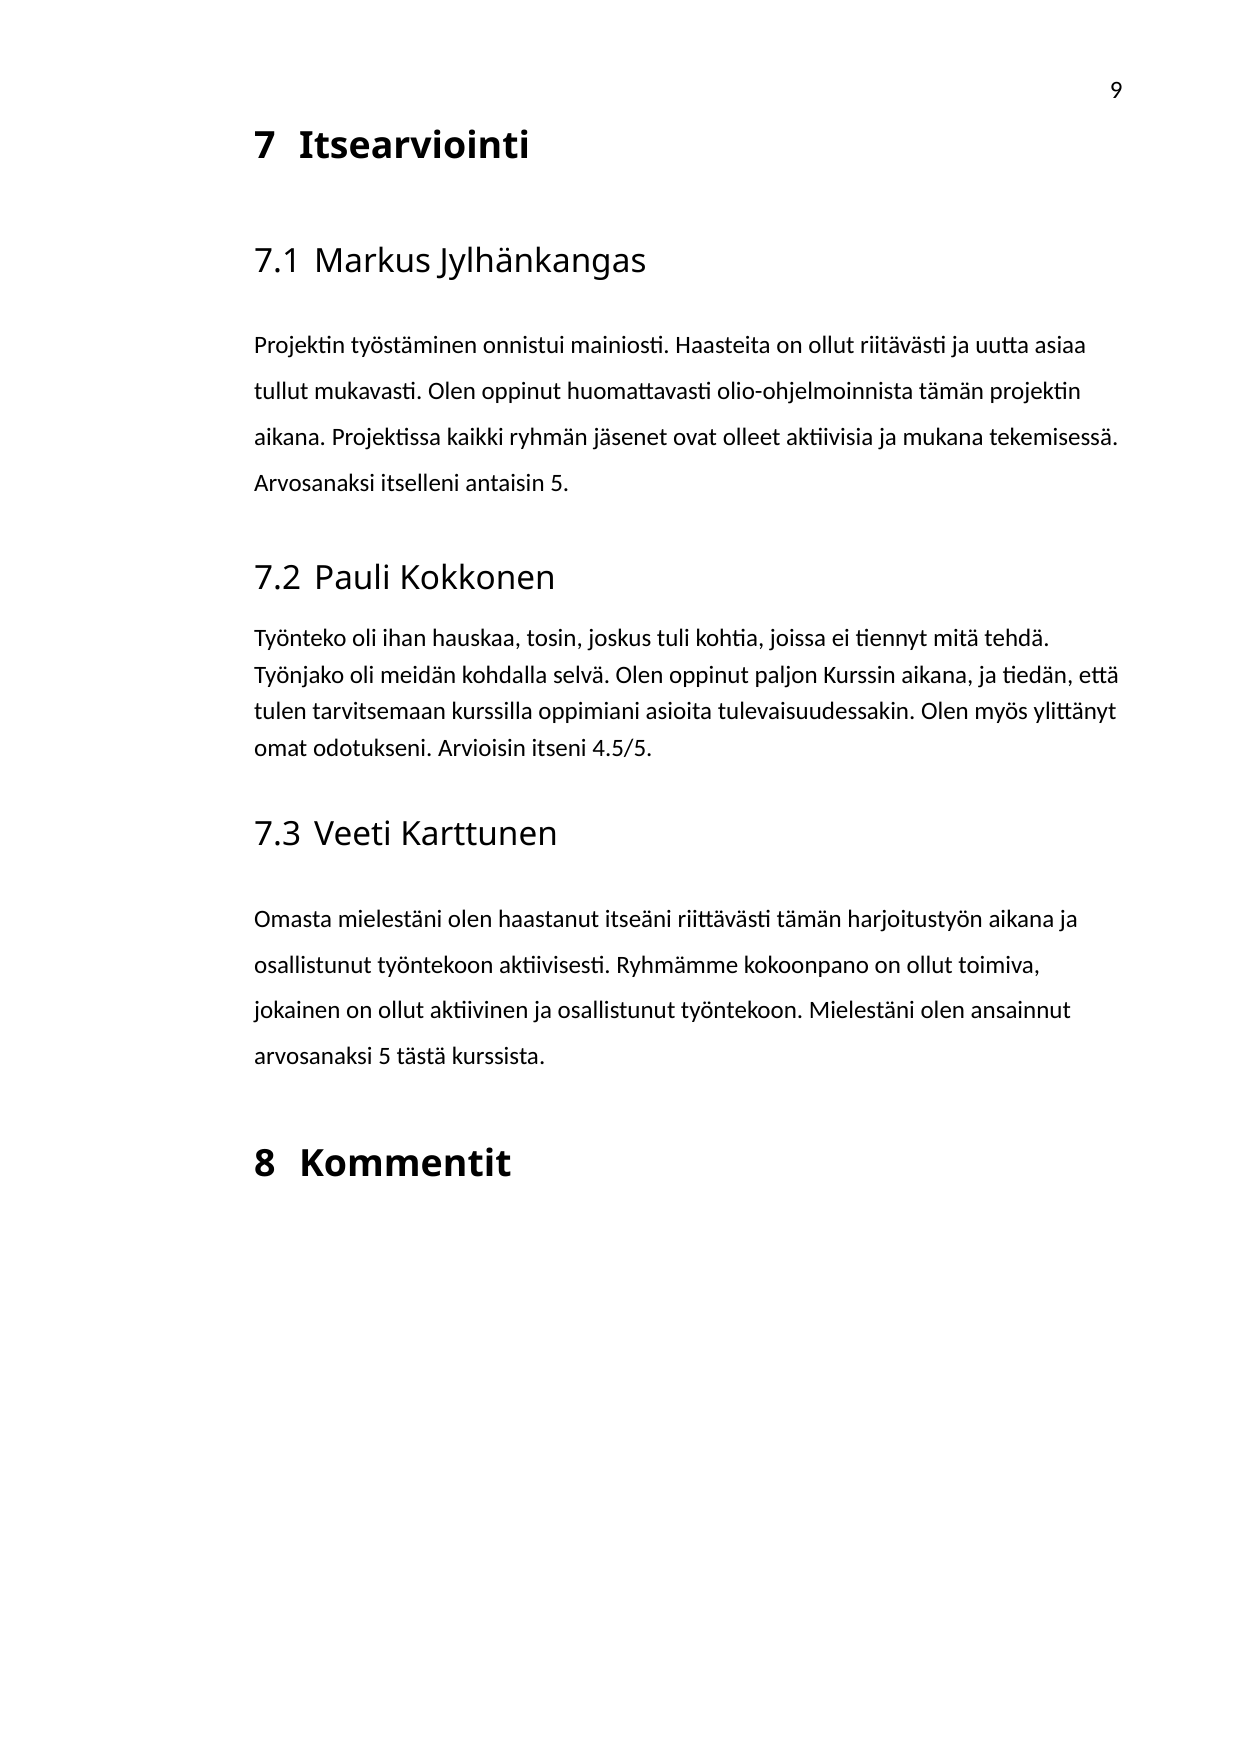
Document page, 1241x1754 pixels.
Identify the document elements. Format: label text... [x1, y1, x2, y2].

text Projektin työstäminen onnistui mainiosti. Haasteita on ollut riitävästi ja uutta asiaa tullut mukavasti. Olen oppinut huomattavasti olio-ohjelmoinnista tämän projektin aikana. Projektissa kaikki ryhmän jäsenet ovat olleet aktiivisia ja mukana tekemisessä. Arvosanaksi itselleni antaisin 5. [254, 329, 1122, 497]
subtitle Pauli Kokkonen [254, 554, 1122, 599]
subtitle Markus Jylhänkangas [254, 236, 1122, 282]
text Omasta mielestäni olen haastanut itseäni riittävästi tämän harjoitustyön aikana ja osallistunut työntekoon aktiivisesti. Ryhmämme kokoonpano on ollut toimiva, jokainen on ollut aktiivinen ja osallistunut työntekoon. Mielestäni olen ansainnut arvosanaksi 5 tästä kurssista. [254, 903, 1122, 1071]
subtitle Itsearviointi [254, 118, 1122, 169]
text Työnteko oli ihan hauskaa, tosin, joskus tuli kohtia, joissa ei tiennyt mitä tehdä. Työnjako oli meidän kohdalla selvä. Olen oppinut paljon Kurssin aikana, ja tiedän, että tulen tarvitsemaan kurssilla oppimiani asioita tulevaisuudessakin. Olen myös ylittänyt omat odotukseni. Arvioisin itseni 4.5/5. [254, 622, 1122, 762]
subtitle Veeti Karttunen [254, 810, 1122, 856]
subtitle Kommentit [254, 1136, 1122, 1187]
